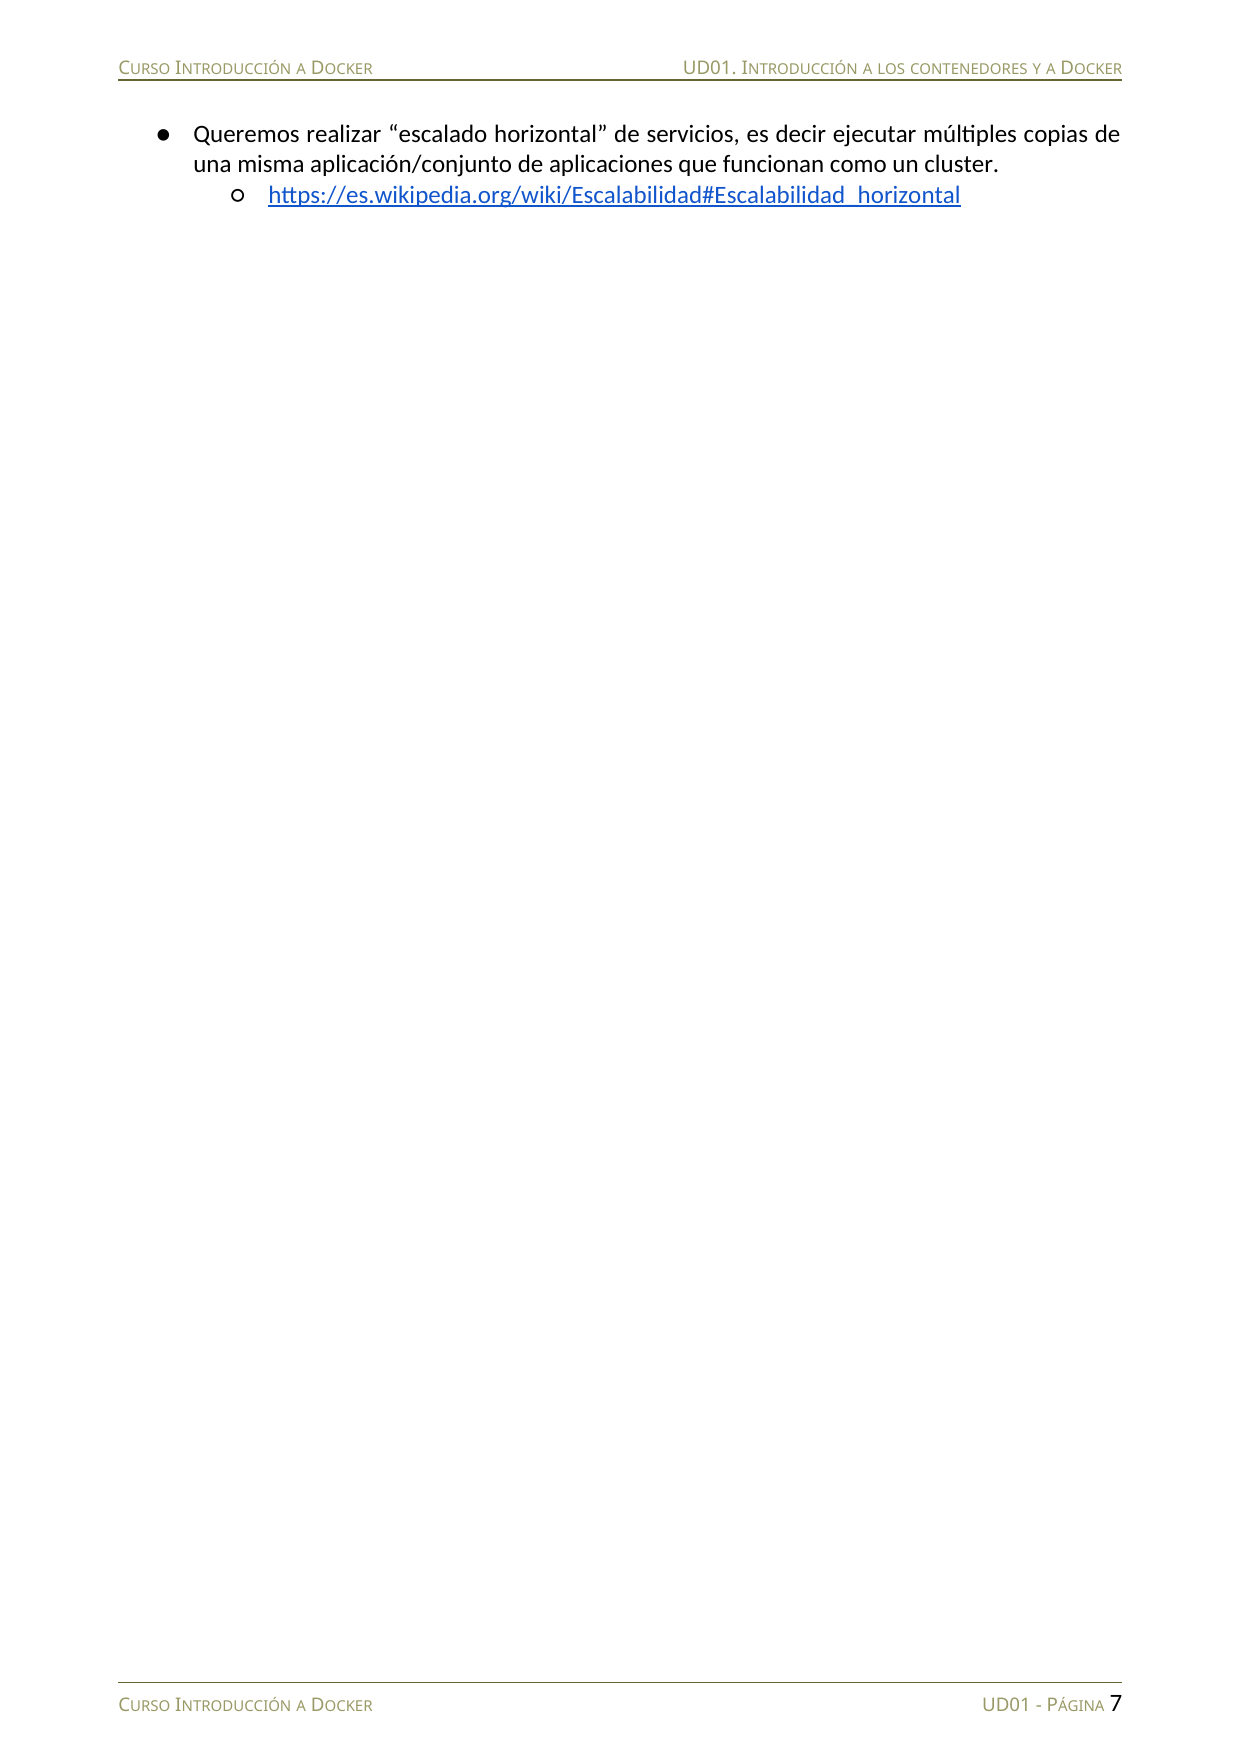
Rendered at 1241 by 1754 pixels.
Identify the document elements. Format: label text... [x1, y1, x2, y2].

list https://es.wikipedia.org/wiki/Escalabilidad#Escalabilidad_horizontal [231, 179, 1122, 209]
list Queremos realizar “escalado horizontal” de servicios, es decir ejecutar múltiples copias de una misma aplicación/conjunto de aplicaciones que funcionan como un cluster. [156, 118, 1122, 179]
